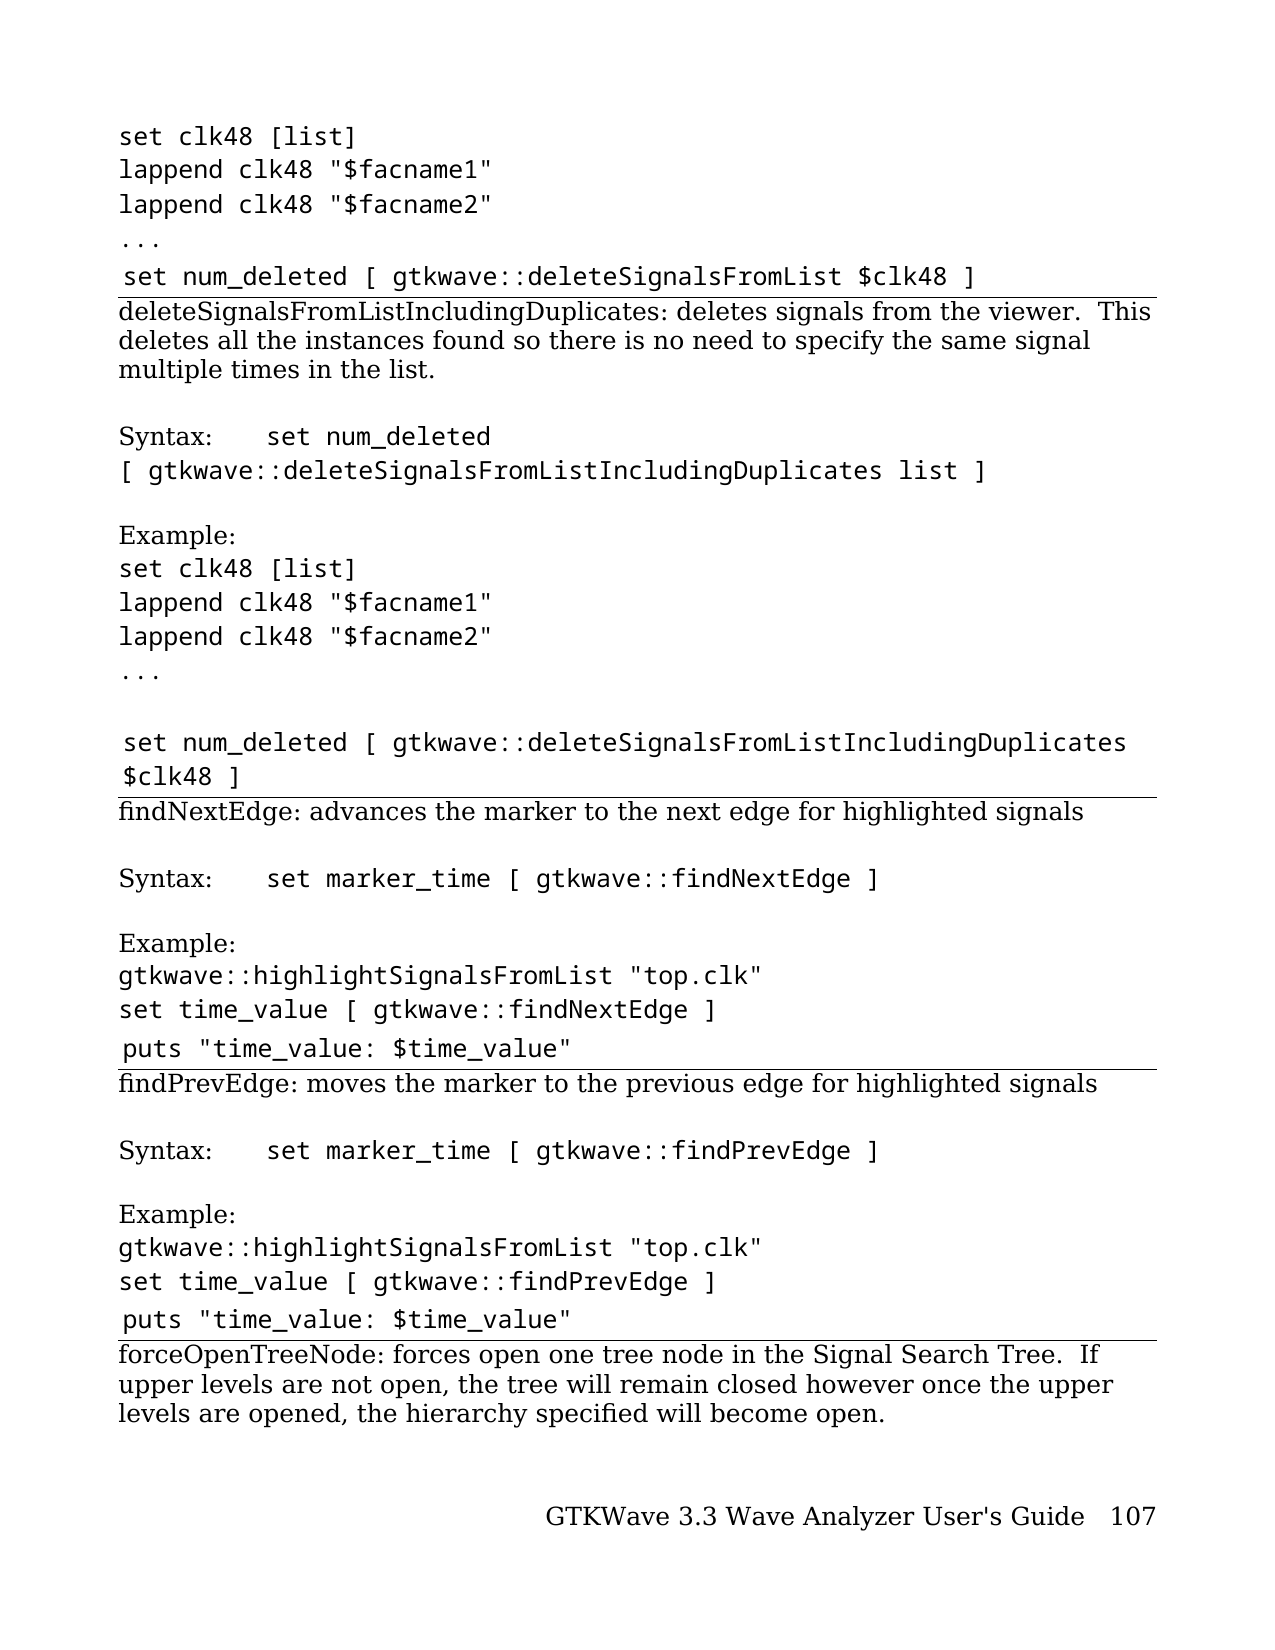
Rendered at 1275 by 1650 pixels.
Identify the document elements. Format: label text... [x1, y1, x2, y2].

text findNextEdge: advances the marker to the next edge for highlighted signals [118, 798, 1157, 827]
text puts "time_value: $time_value" [118, 1026, 1157, 1069]
text set clk48 [list] [118, 118, 1157, 152]
text puts "time_value: $time_value" [118, 1298, 1157, 1340]
text Example: [118, 1200, 1157, 1229]
text Example: [118, 929, 1157, 958]
text set num_deleted [ gtkwave::deleteSignalsFromList $clk48 ] [118, 254, 1157, 297]
text set time_value [ gtkwave::findNextEdge ] [118, 992, 1157, 1026]
text set num_deleted [ gtkwave::deleteSignalsFromListIncludingDuplicates $clk48 ] [118, 721, 1157, 797]
text gtkwave::highlightSignalsFromList "top.clk" [118, 958, 1157, 992]
text ... [118, 220, 1157, 254]
text Syntax: set num_deleted [ gtkwave::deleteSignalsFromListIncludingDuplicates list ] [118, 419, 1157, 487]
text gtkwave::highlightSignalsFromList "top.clk" [118, 1229, 1157, 1264]
text Syntax: set marker_time [ gtkwave::findNextEdge ] [118, 861, 1157, 895]
text set clk48 [list] [118, 550, 1157, 584]
text deleteSignalsFromListIncludingDuplicates: deletes signals from the viewer. This deletes all the instances found so there is no need to specify the same signal multiple times in the list. [118, 298, 1157, 385]
text Syntax: set marker_time [ gtkwave::findPrevEdge ] [118, 1132, 1157, 1166]
text lappend clk48 "$facname2" [118, 618, 1157, 652]
text lappend clk48 "$facname2" [118, 186, 1157, 220]
text lappend clk48 "$facname1" [118, 152, 1157, 186]
text forceOpenTreeNode: forces open one tree node in the Signal Search Tree. If upper levels are not open, the tree will remain closed however once the upper levels are opened, the hierarchy specified will become open. [118, 1341, 1157, 1428]
text lappend clk48 "$facname1" [118, 584, 1157, 618]
text set time_value [ gtkwave::findPrevEdge ] [118, 1264, 1157, 1298]
text findPrevEdge: moves the marker to the previous edge for highlighted signals [118, 1070, 1157, 1098]
text Example: [118, 521, 1157, 550]
text ... [118, 652, 1157, 686]
